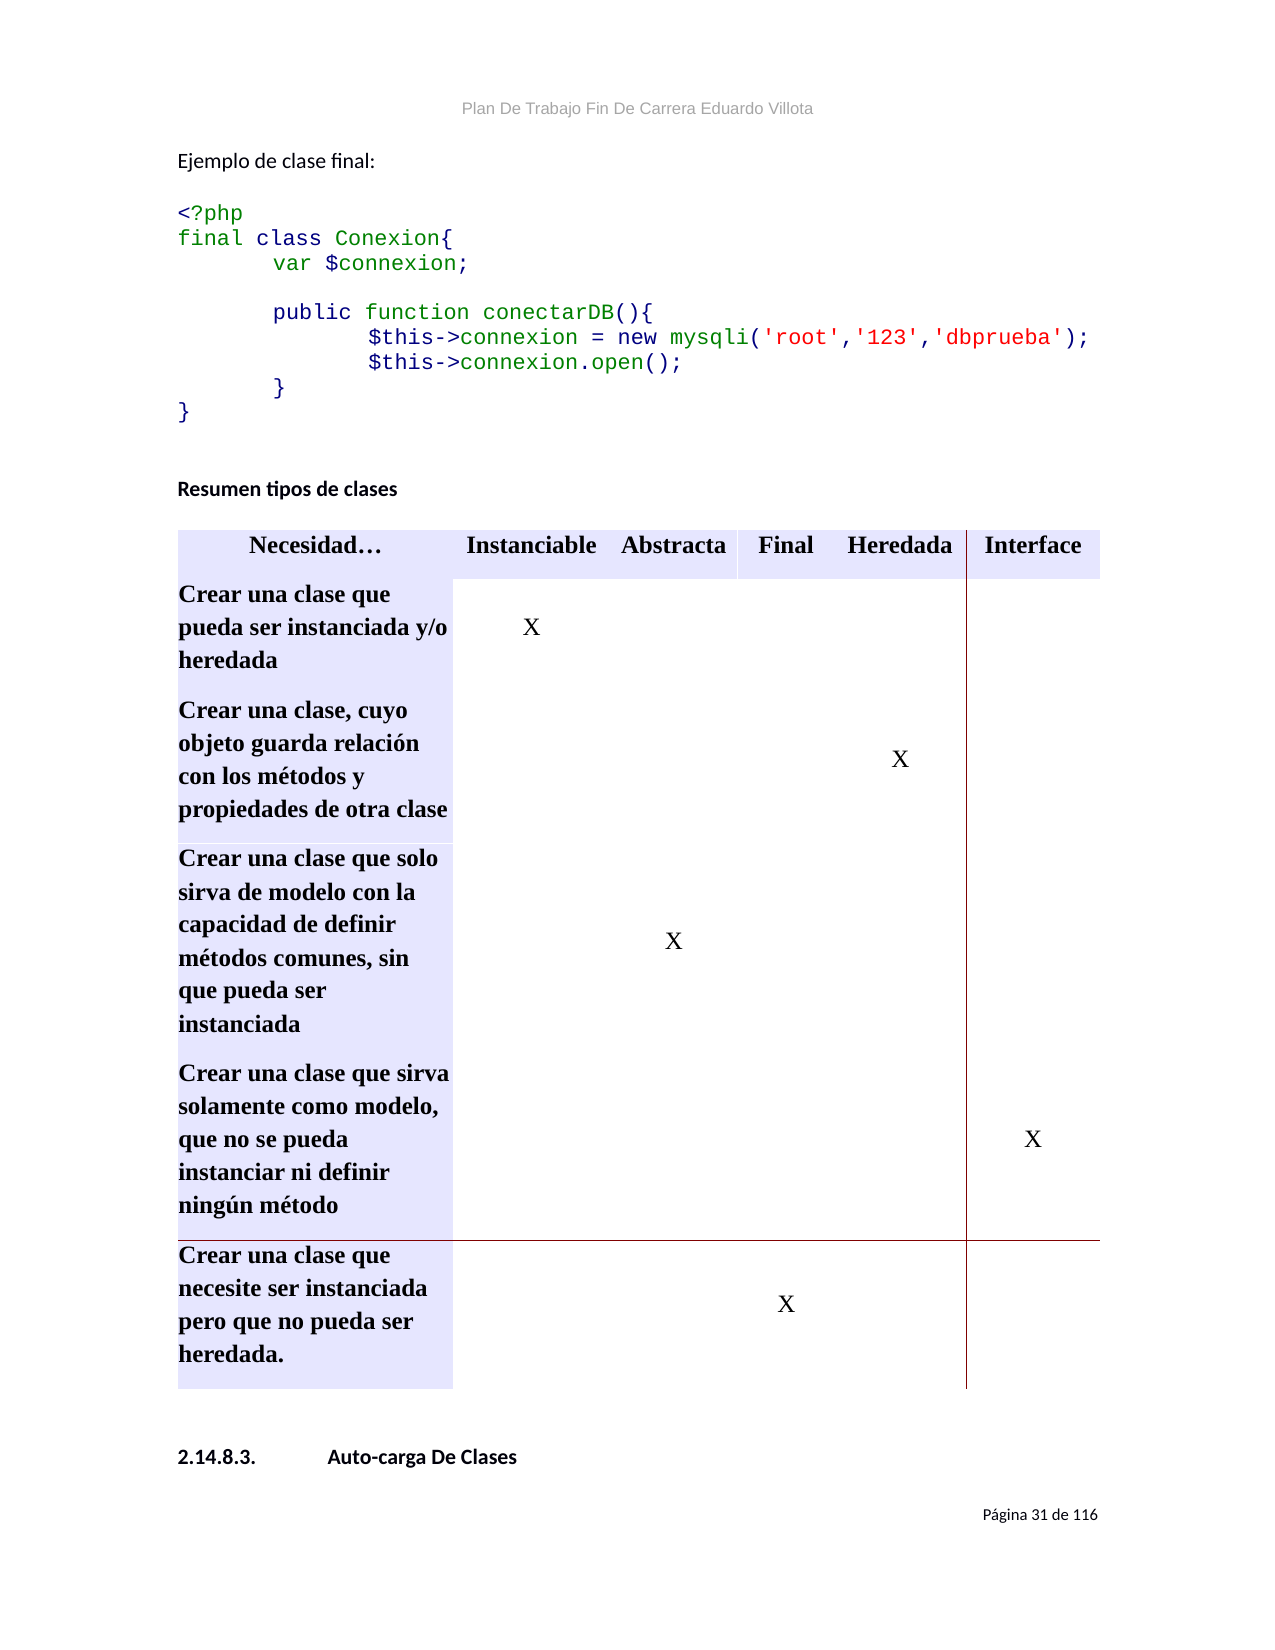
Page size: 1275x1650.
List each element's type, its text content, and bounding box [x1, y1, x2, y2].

text public function conectarDB(){ [177, 301, 1098, 326]
table_cell X [834, 695, 966, 843]
table_cell [967, 1241, 1100, 1389]
text } [177, 376, 1098, 401]
table_cell [967, 579, 1100, 695]
text final class Conexion{ [177, 227, 1098, 252]
text Resumen tipos de clases [177, 475, 1098, 502]
table_cell X [453, 579, 609, 695]
table_header Heredada [834, 530, 966, 579]
table_cell [453, 844, 609, 1058]
table_cell [453, 1058, 609, 1240]
table_header Instanciable [453, 530, 609, 579]
table_cell [609, 1058, 737, 1240]
text } [177, 401, 1098, 425]
table_cell X [738, 1241, 834, 1389]
text <?php [177, 202, 1098, 227]
text Ejemplo de clase final: [177, 148, 1098, 174]
table_cell [609, 579, 737, 695]
table_cell Crear una clase que pueda ser instanciada y/o heredada [178, 579, 453, 695]
table_header Interface [967, 530, 1100, 579]
table_cell [967, 695, 1100, 843]
table_header Final [738, 530, 834, 579]
table_cell [834, 844, 966, 1058]
table_cell Crear una clase que sirva solamente como modelo, que no se pueda instanciar ni definir ningún método [178, 1058, 453, 1240]
table_cell Crear una clase, cuyo objeto guarda relación con los métodos y propiedades de otra clase [178, 695, 453, 843]
text var $connexion; [177, 252, 1098, 277]
text $this->connexion = new mysqli('root','123','dbprueba'); [177, 326, 1098, 351]
table_cell [834, 1241, 966, 1389]
text 2.14.8.3. Auto-carga De Clases [177, 1443, 1098, 1470]
table_cell Crear una clase que solo sirva de modelo con la capacidad de definir métodos comunes, sin que pueda ser instanciada [178, 844, 453, 1058]
table_cell [738, 844, 834, 1058]
table_cell [738, 695, 834, 843]
table_cell [834, 1058, 966, 1240]
table_cell [834, 579, 966, 695]
table_cell [609, 695, 737, 843]
table_header Necesidad… [178, 530, 453, 579]
table_cell Crear una clase que necesite ser instanciada pero que no pueda ser heredada. [178, 1241, 453, 1389]
table_cell [738, 579, 834, 695]
text $this->connexion.open(); [177, 351, 1098, 376]
table_header Abstracta [609, 530, 737, 579]
table_cell [738, 1058, 834, 1240]
table_cell [609, 1241, 737, 1389]
table_cell [967, 844, 1100, 1058]
table_cell X [609, 844, 737, 1058]
table_cell [453, 1241, 609, 1389]
table_cell [453, 695, 609, 843]
table_cell X [967, 1058, 1100, 1240]
